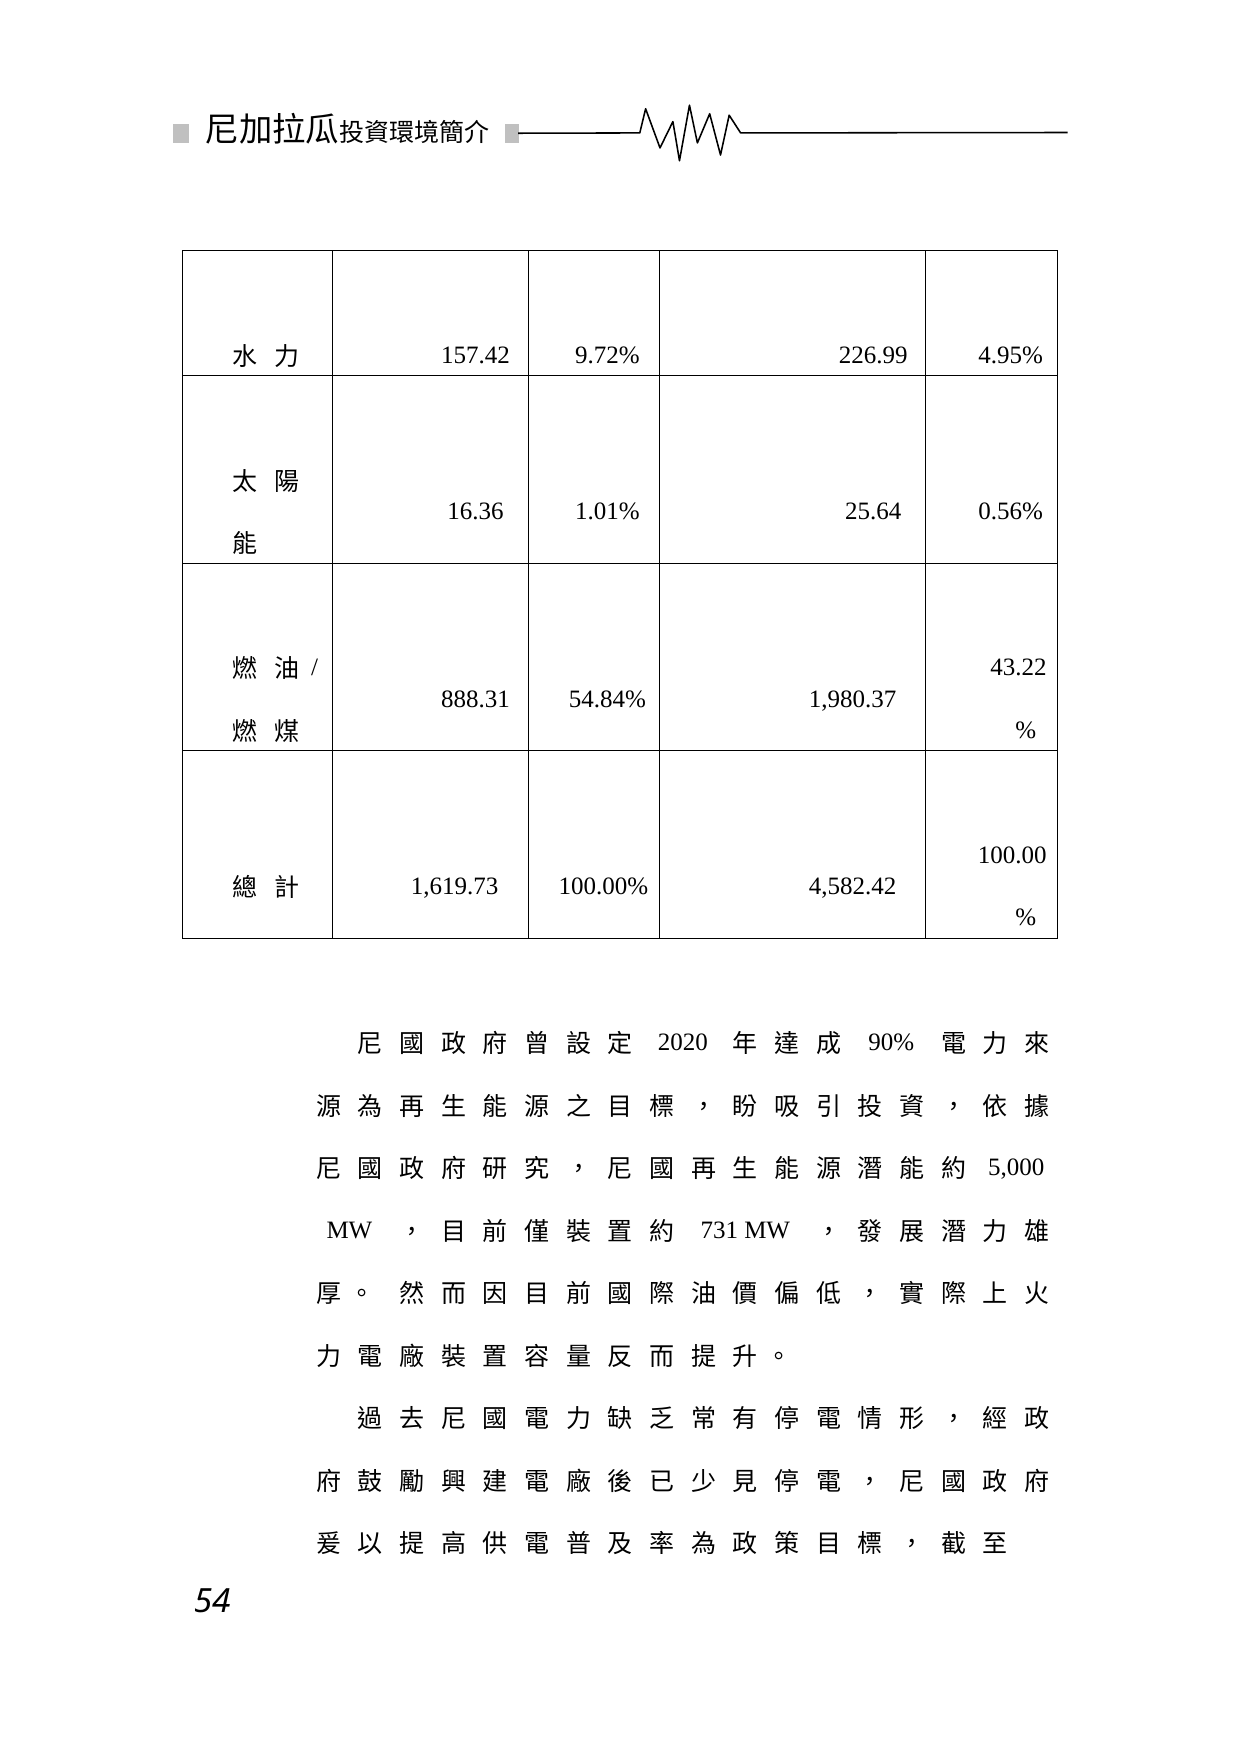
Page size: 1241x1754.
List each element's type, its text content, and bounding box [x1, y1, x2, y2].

table_cell 水力 [183, 251, 332, 375]
table_cell 43.22% [926, 564, 1057, 750]
table_cell 9.72% [529, 251, 659, 375]
table_cell 4.95% [926, 251, 1057, 375]
table_cell 太陽能 [183, 376, 332, 563]
table_cell 25.64 [660, 376, 925, 563]
table_cell 157.42 [333, 251, 528, 375]
table_cell 0.56% [926, 376, 1057, 563]
text 尼國政府曾設定2020年達成90%電力來源為再生能源之目標，盼吸引投資，依據尼國政府研究，尼國再生能源潛能約5,000 MW，目前僅裝置約731 MW，發展潛力雄厚。然而因目前國際油價偏低，實際上火力電廠裝置容量反而提升。 [281, 1000, 1058, 1375]
table_cell 226.99 [660, 251, 925, 375]
table_cell 54.84% [529, 564, 659, 750]
table_cell 1,980.37 [660, 564, 925, 750]
table_cell 888.31 [333, 564, 528, 750]
table_cell 4,582.42 [660, 751, 925, 938]
table_cell 100.00% [926, 751, 1057, 938]
table_cell 16.36 [333, 376, 528, 563]
table_cell 燃油/燃煤 [183, 564, 332, 750]
text 過去尼國電力缺乏常有停電情形，經政府鼓勵興建電廠後已少見停電，尼國政府爰以提高供電普及率為政策目標，截至 [281, 1375, 1058, 1563]
table_cell 100.00% [529, 751, 659, 938]
table_cell 1.01% [529, 376, 659, 563]
table_cell 1,619.73 [333, 751, 528, 938]
table_cell 總計 [183, 751, 332, 938]
